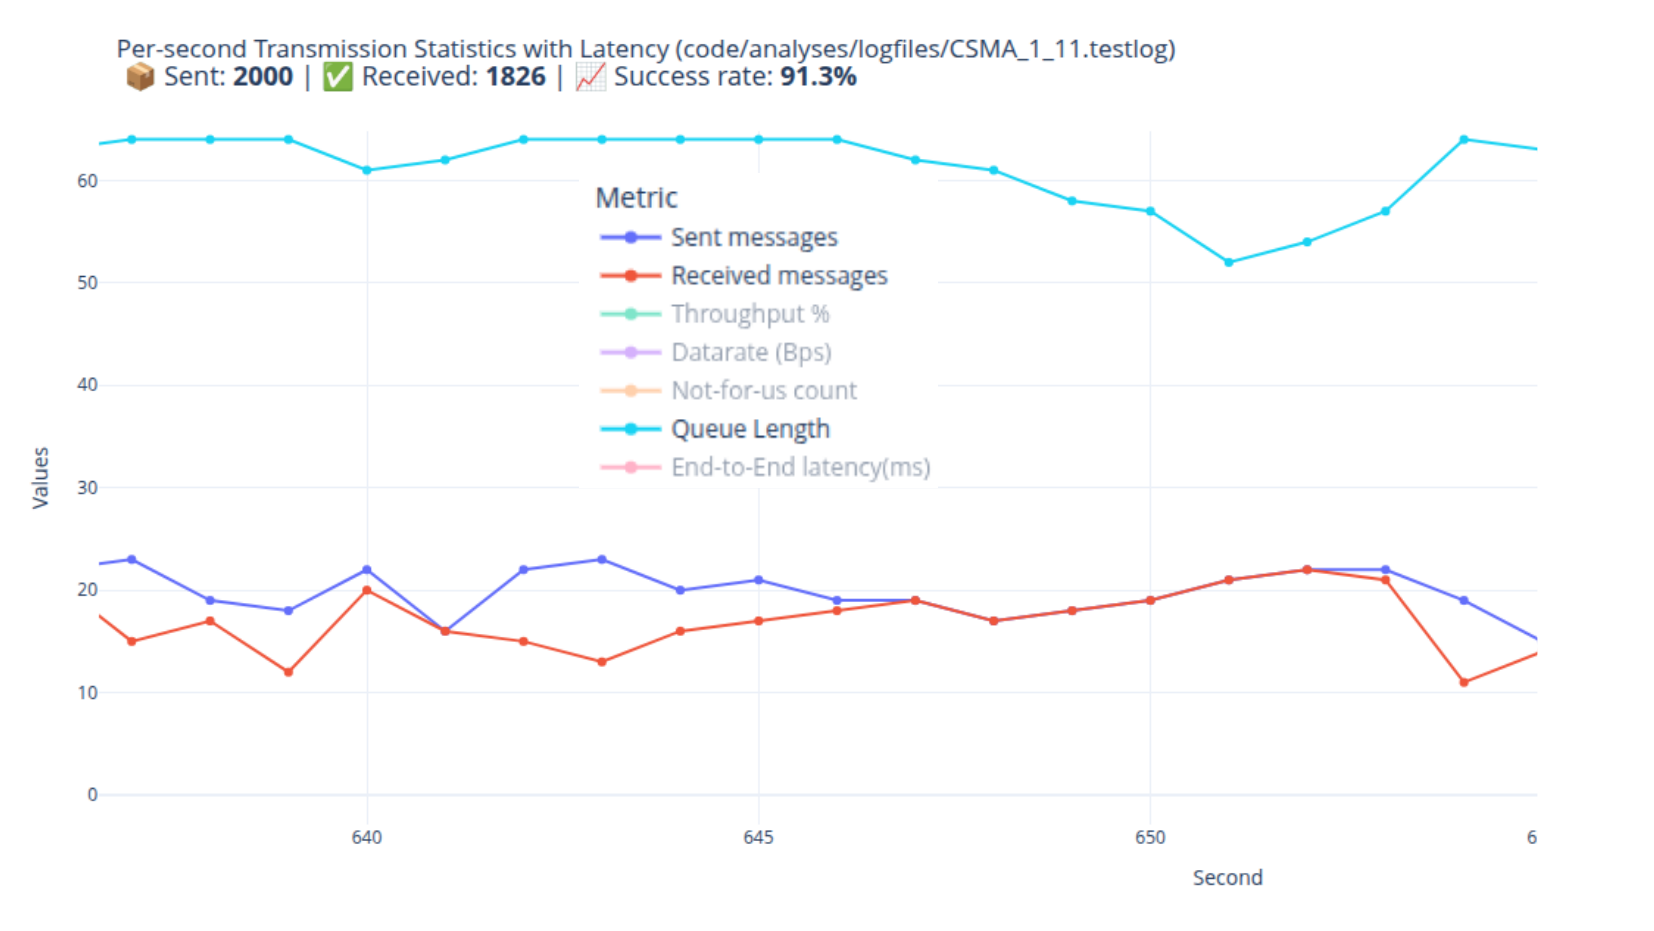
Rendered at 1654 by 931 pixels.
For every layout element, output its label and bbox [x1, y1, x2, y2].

picture [8, 9, 1538, 901]
